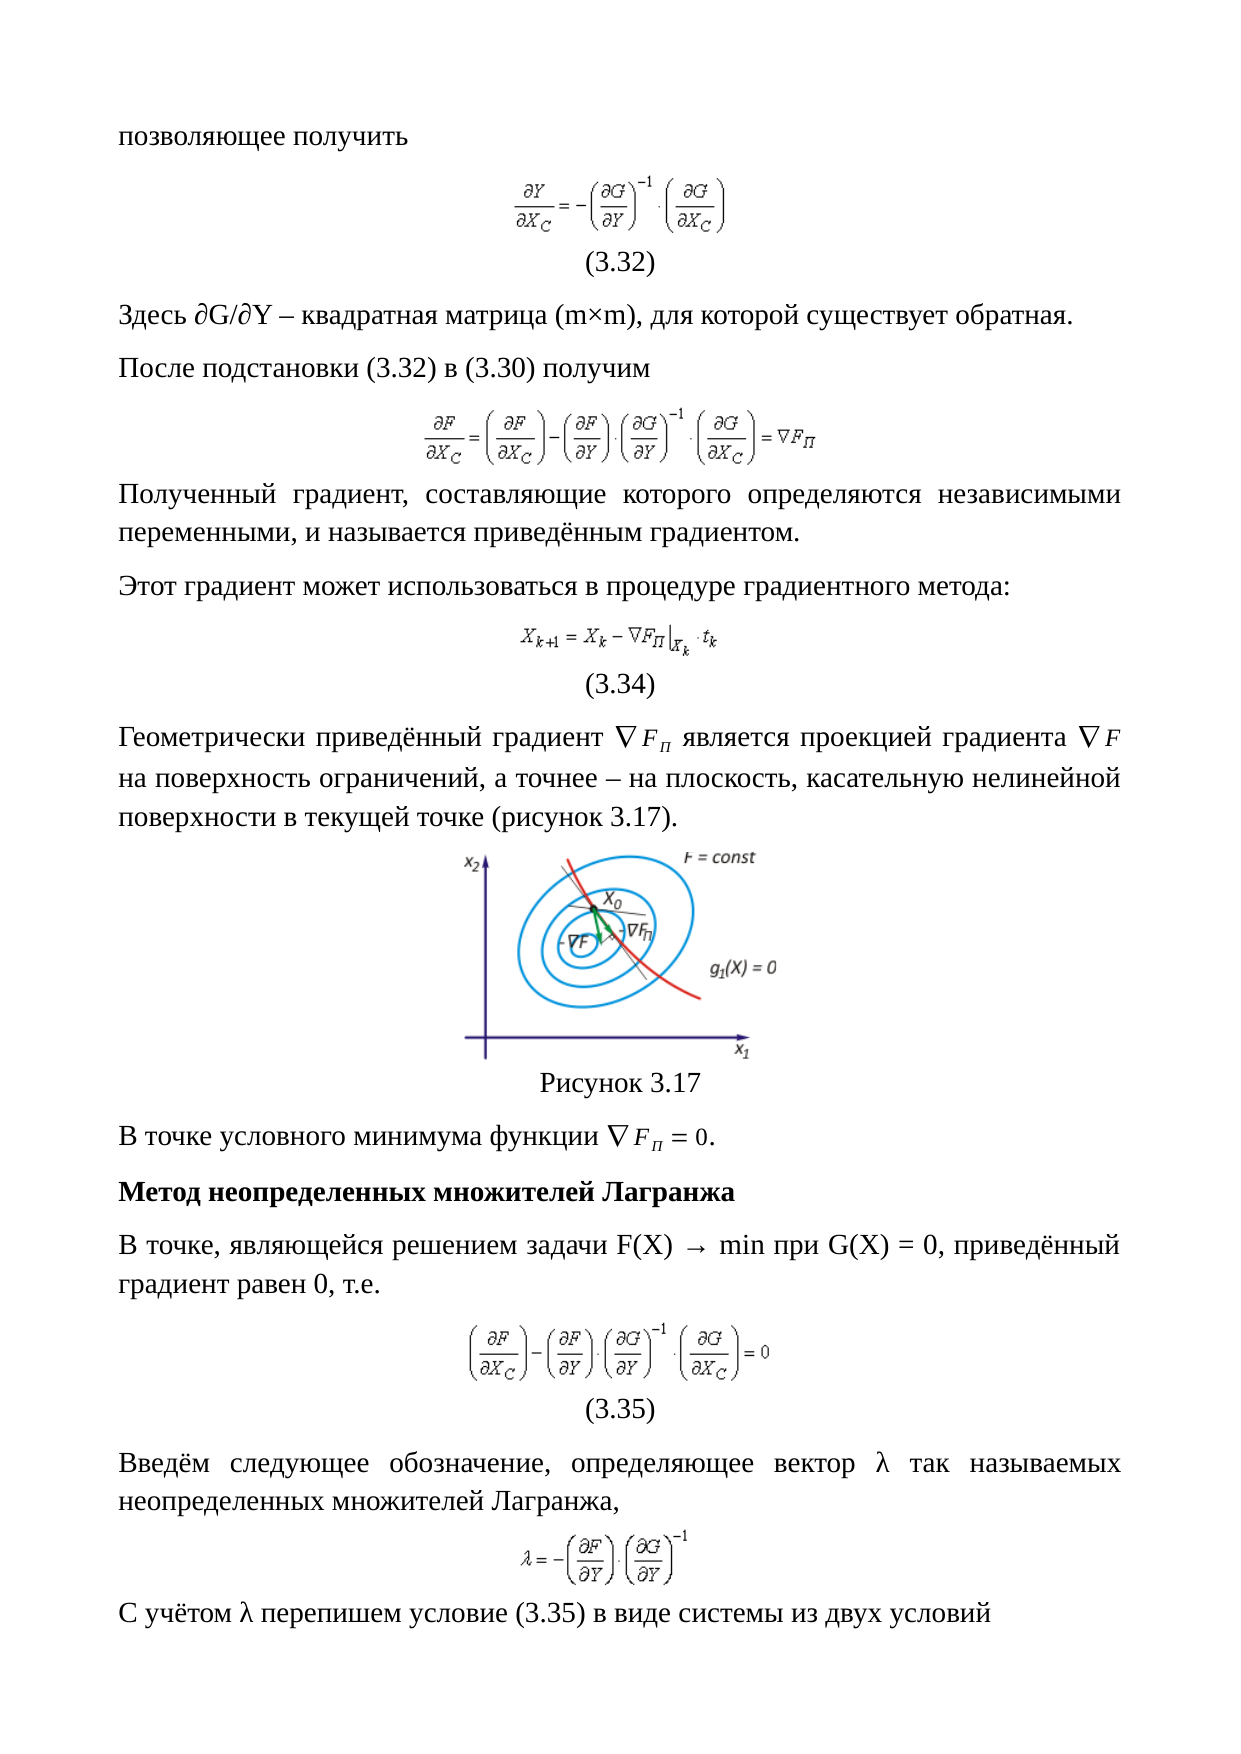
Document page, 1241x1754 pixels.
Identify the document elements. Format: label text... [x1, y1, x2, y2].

text (3.32) [118, 239, 1122, 277]
text (3.34) [118, 621, 1122, 699]
text Метод неопределенных множителей Лагранжа [118, 1174, 1122, 1208]
text Здесь ∂G/∂Y – квадратная матрица (m×m), для которой существует обратная. [118, 297, 1122, 331]
text (3.35) [118, 1387, 1122, 1425]
picture [517, 620, 723, 661]
text Этот градиент может использоваться в процедуре градиентного метода: [118, 568, 1122, 601]
picture [511, 171, 729, 239]
text Рисунок 3.17 [118, 1060, 1122, 1098]
picture [516, 1525, 693, 1590]
text Геометрически приведённый градиент является проекцией градиента на поверхность ограничений, а точнее – на плоскость, касательную нелинейной поверхности в текущей точке (рисунок 3.17). [118, 719, 1122, 832]
picture [421, 403, 819, 471]
picture [464, 852, 777, 1060]
text С учётом λ перепишем условие (3.35) в виде системы из двух условий [118, 1590, 1122, 1628]
picture [466, 1318, 775, 1387]
text позволяющее получить [118, 118, 1122, 152]
text В точке условного минимума функции . [118, 1118, 1122, 1154]
text В точке, являющейся решением задачи F(X) → min при G(X) = 0, приведённый градиент равен 0, т.е. [118, 1227, 1122, 1299]
text Полученный градиент, составляющие которого определяются независимыми переменными, и называется приведённым градиентом. [118, 403, 1122, 548]
text После подстановки (3.32) в (3.30) получим [118, 350, 1122, 384]
text Введём следующее обозначение, определяющее вектор λ так называемых неопределенных множителей Лагранжа, [118, 1445, 1122, 1517]
